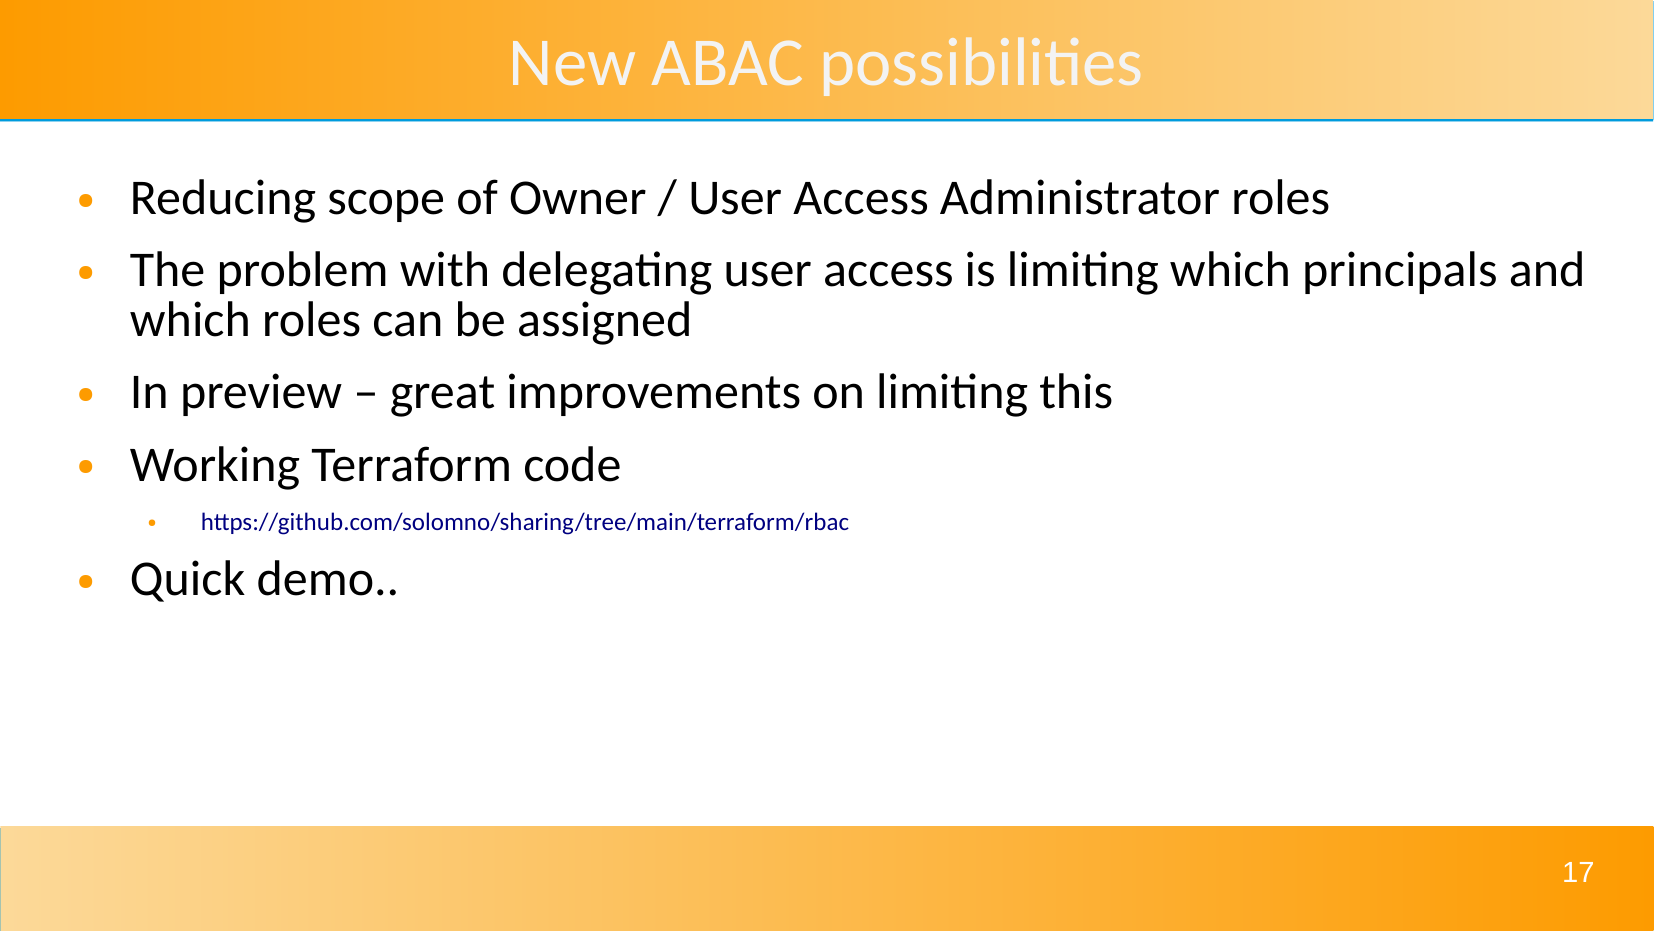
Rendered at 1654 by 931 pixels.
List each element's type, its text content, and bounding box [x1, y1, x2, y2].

list Reducing scope of Owner / User Access Administrator roles The problem with delegating user access is limiting which principals and which roles can be assigned In preview – great improvements on limiting this Working Terraform code https://github.com/solomno/sharing/tree/main/terraform/rbac Quick demo.. [59, 177, 1595, 768]
title New ABAC possibilities [59, 29, 1595, 108]
